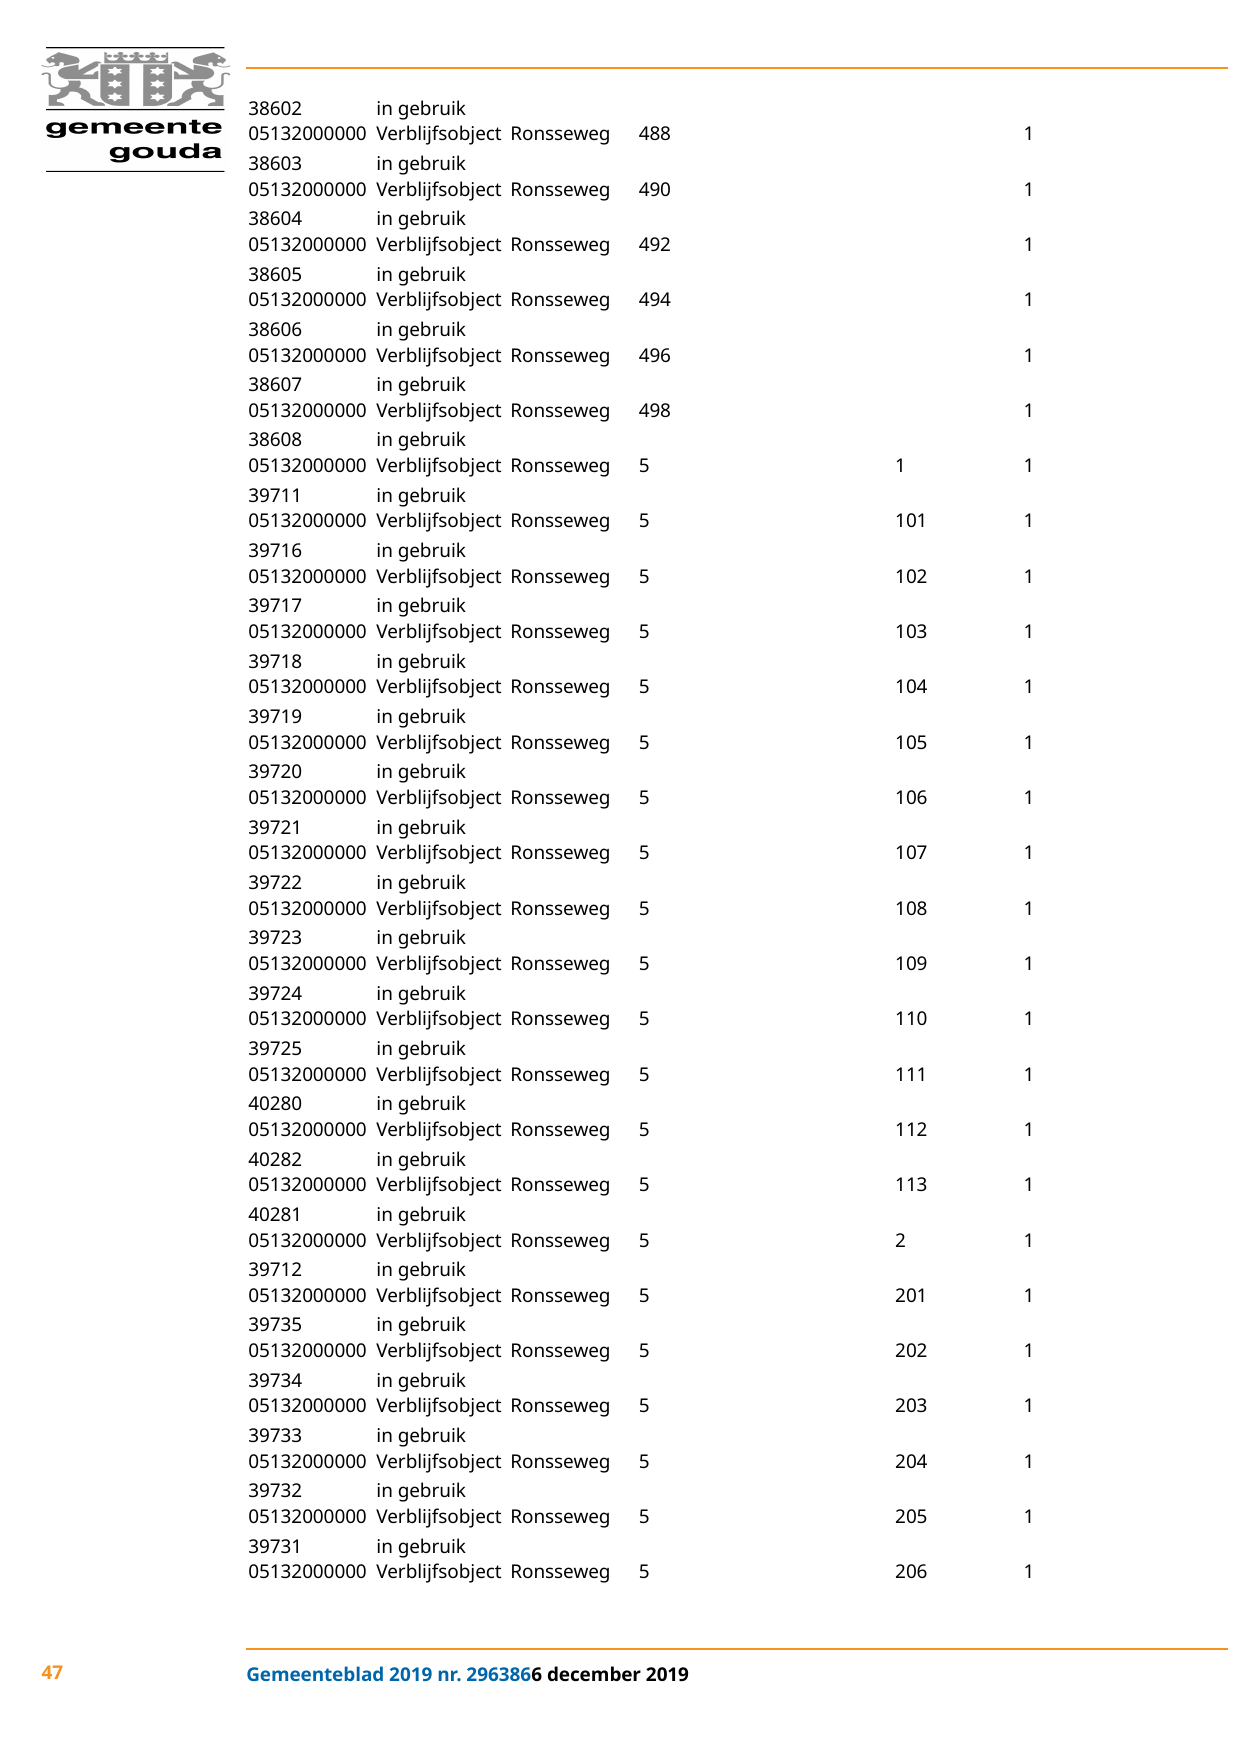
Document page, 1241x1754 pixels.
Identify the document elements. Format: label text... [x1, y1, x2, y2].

table_cell Verblijfsobject [376, 1559, 510, 1584]
table_cell 1 [1023, 1393, 1152, 1448]
table_cell [639, 95, 767, 121]
table_cell 1 [1023, 729, 1152, 784]
table_cell 1 [1023, 1448, 1152, 1503]
table_cell Verblijfsobject in gebruik [376, 176, 510, 231]
table_cell [767, 95, 895, 121]
table_cell 1 [1023, 286, 1152, 342]
table_cell 0513200000038608 [248, 397, 376, 452]
table_cell 5 [639, 1393, 767, 1448]
table_cell [767, 618, 895, 674]
table_cell 1 [895, 453, 1023, 508]
table_cell 0513200000039724 [248, 950, 376, 1006]
table_cell Ronsseweg [510, 950, 638, 1006]
table_cell 5 [639, 1503, 767, 1559]
picture [41, 47, 231, 172]
table_cell 102 [895, 563, 1023, 618]
table_cell [895, 286, 1023, 342]
table_cell Ronsseweg [510, 1338, 638, 1393]
table_cell 0513200000038603 [248, 121, 376, 176]
table_cell 1 [1023, 1559, 1152, 1584]
table_cell 0513200000039725 [248, 1006, 376, 1061]
table_cell 0513200000039731 [248, 1503, 376, 1559]
table_cell 1 [1023, 895, 1152, 950]
table_cell 0513200000039720 [248, 729, 376, 784]
table_cell 1 [1023, 950, 1152, 1006]
table_cell 0513200000038607 [248, 342, 376, 397]
table_cell Verblijfsobject in gebruik [376, 729, 510, 784]
table_cell Verblijfsobject in gebruik [376, 397, 510, 452]
table_cell 0513200000038605 [248, 231, 376, 286]
table_cell 5 [639, 1171, 767, 1227]
table_cell 110 [895, 1006, 1023, 1061]
table_cell [767, 1338, 895, 1393]
table_cell Verblijfsobject in gebruik [376, 231, 510, 286]
table_cell [767, 840, 895, 895]
table_cell Verblijfsobject in gebruik [376, 1227, 510, 1282]
table_cell 0513200000039716 [248, 508, 376, 563]
table_cell 38602 [248, 95, 376, 121]
table_cell 0513200000039719 [248, 674, 376, 729]
table_cell [767, 1116, 895, 1171]
table_cell 202 [895, 1338, 1023, 1393]
table_cell Verblijfsobject in gebruik [376, 1061, 510, 1116]
table_cell 1 [1023, 1503, 1152, 1559]
table_cell [767, 397, 895, 452]
table_cell 203 [895, 1393, 1023, 1448]
table_cell Ronsseweg [510, 1061, 638, 1116]
table_cell 5 [639, 453, 767, 508]
table_cell Verblijfsobject in gebruik [376, 563, 510, 618]
table_cell Ronsseweg [510, 1116, 638, 1171]
table_cell 0513200000039734 [248, 1338, 376, 1393]
table_cell 1 [1023, 674, 1152, 729]
table_cell Ronsseweg [510, 1171, 638, 1227]
table_cell [767, 784, 895, 839]
table_cell [767, 342, 895, 397]
table_cell 101 [895, 508, 1023, 563]
table_cell 1 [1023, 1227, 1152, 1282]
table_cell Ronsseweg [510, 1503, 638, 1559]
table_cell [767, 1227, 895, 1282]
table_cell [895, 397, 1023, 452]
table_cell 108 [895, 895, 1023, 950]
table_cell Ronsseweg [510, 674, 638, 729]
table_cell [767, 1171, 895, 1227]
table_cell Ronsseweg [510, 397, 638, 452]
table_cell Ronsseweg [510, 1006, 638, 1061]
table_cell 0513200000039711 [248, 453, 376, 508]
table_cell 1 [1023, 1061, 1152, 1116]
table_cell 0513200000039712 [248, 1227, 376, 1282]
table_cell 5 [639, 1061, 767, 1116]
table_cell 111 [895, 1061, 1023, 1116]
table_cell 490 [639, 176, 767, 231]
table_cell [767, 1282, 895, 1337]
table_cell Verblijfsobject in gebruik [376, 286, 510, 342]
table_cell Verblijfsobject in gebruik [376, 618, 510, 674]
table_cell Ronsseweg [510, 231, 638, 286]
table_cell [767, 1393, 895, 1448]
table_cell 112 [895, 1116, 1023, 1171]
table_cell 2 [895, 1227, 1023, 1282]
table_cell 5 [639, 508, 767, 563]
table_cell 0513200000040280 [248, 1061, 376, 1116]
table_cell 0513200000040281 [248, 1171, 376, 1227]
table_cell [767, 121, 895, 176]
table_cell Verblijfsobject in gebruik [376, 342, 510, 397]
table_cell 0513200000038604 [248, 176, 376, 231]
table_cell 1 [1023, 121, 1152, 176]
table_cell 109 [895, 950, 1023, 1006]
table_cell 1 [1023, 784, 1152, 839]
table_cell [767, 1006, 895, 1061]
table_cell 206 [895, 1559, 1023, 1584]
table_cell Verblijfsobject in gebruik [376, 1006, 510, 1061]
table_cell Verblijfsobject in gebruik [376, 895, 510, 950]
table_cell Ronsseweg [510, 176, 638, 231]
table_cell Verblijfsobject in gebruik [376, 1448, 510, 1503]
table_cell Verblijfsobject in gebruik [376, 1393, 510, 1448]
table_cell 5 [639, 729, 767, 784]
table_cell 1 [1023, 563, 1152, 618]
table_cell [767, 1448, 895, 1503]
table_cell 205 [895, 1503, 1023, 1559]
table_cell 5 [639, 674, 767, 729]
table_cell [895, 231, 1023, 286]
table_cell 5 [639, 1227, 767, 1282]
table_cell Verblijfsobject in gebruik [376, 508, 510, 563]
table_cell Verblijfsobject in gebruik [376, 1503, 510, 1559]
table_cell Ronsseweg [510, 1227, 638, 1282]
table_cell 204 [895, 1448, 1023, 1503]
table_cell 1 [1023, 231, 1152, 286]
table_cell [767, 176, 895, 231]
table_cell 496 [639, 342, 767, 397]
table_cell [767, 1559, 895, 1584]
table_cell 1 [1023, 1171, 1152, 1227]
table_cell Verblijfsobject in gebruik [376, 840, 510, 895]
table_cell 5 [639, 1282, 767, 1337]
table_cell 113 [895, 1171, 1023, 1227]
table_cell [767, 508, 895, 563]
table_cell 1 [1023, 1338, 1152, 1393]
table_cell 1 [1023, 176, 1152, 231]
table_cell 1 [1023, 397, 1152, 452]
table_cell [1023, 95, 1152, 121]
table_cell 0513200000039732 [248, 1448, 376, 1503]
table_cell Ronsseweg [510, 895, 638, 950]
table_cell Ronsseweg [510, 286, 638, 342]
table_cell Ronsseweg [510, 1559, 638, 1584]
table_cell 5 [639, 840, 767, 895]
table_cell Verblijfsobject in gebruik [376, 950, 510, 1006]
table_cell [895, 95, 1023, 121]
table_cell Ronsseweg [510, 1393, 638, 1448]
table_cell 107 [895, 840, 1023, 895]
table_cell Verblijfsobject in gebruik [376, 1338, 510, 1393]
table_cell 0513200000039722 [248, 840, 376, 895]
table_cell Verblijfsobject in gebruik [376, 1171, 510, 1227]
table_cell 106 [895, 784, 1023, 839]
table_cell 0513200000039718 [248, 618, 376, 674]
table_cell Ronsseweg [510, 121, 638, 176]
table_cell Verblijfsobject in gebruik [376, 121, 510, 176]
table_cell Ronsseweg [510, 453, 638, 508]
table_cell 5 [639, 1338, 767, 1393]
table_cell 0513200000038606 [248, 286, 376, 342]
table_cell [895, 342, 1023, 397]
table_cell Ronsseweg [510, 784, 638, 839]
table_cell Verblijfsobject in gebruik [376, 453, 510, 508]
table_cell 498 [639, 397, 767, 452]
table_cell [895, 121, 1023, 176]
table_cell 5 [639, 563, 767, 618]
table_cell [895, 176, 1023, 231]
table_cell [767, 453, 895, 508]
table_cell 1 [1023, 1116, 1152, 1171]
table_cell 494 [639, 286, 767, 342]
table_cell 103 [895, 618, 1023, 674]
table_cell 5 [639, 1559, 767, 1584]
table_cell 05132000000 [248, 1559, 376, 1584]
table_cell Verblijfsobject in gebruik [376, 784, 510, 839]
table_cell 5 [639, 784, 767, 839]
table_cell [767, 1503, 895, 1559]
table_cell Ronsseweg [510, 1448, 638, 1503]
table_cell 1 [1023, 342, 1152, 397]
table_cell [767, 895, 895, 950]
table_cell 1 [1023, 618, 1152, 674]
table_cell 5 [639, 1116, 767, 1171]
table_cell 1 [1023, 508, 1152, 563]
table_cell [767, 231, 895, 286]
table_cell 5 [639, 950, 767, 1006]
table_cell [767, 286, 895, 342]
table_cell 0513200000039721 [248, 784, 376, 839]
table_cell [767, 563, 895, 618]
table_cell [767, 1061, 895, 1116]
table_cell 1 [1023, 840, 1152, 895]
table_cell [767, 674, 895, 729]
table_cell Verblijfsobject in gebruik [376, 1116, 510, 1171]
table_cell 104 [895, 674, 1023, 729]
table_cell 5 [639, 1448, 767, 1503]
table_cell 5 [639, 1006, 767, 1061]
table_cell 5 [639, 618, 767, 674]
table_cell Ronsseweg [510, 729, 638, 784]
table_cell 488 [639, 121, 767, 176]
table_cell 0513200000039717 [248, 563, 376, 618]
table_cell [510, 95, 638, 121]
table_cell 0513200000039733 [248, 1393, 376, 1448]
table_cell 0513200000039735 [248, 1282, 376, 1337]
table_cell in gebruik [376, 95, 510, 121]
table_cell Ronsseweg [510, 1282, 638, 1337]
table_cell 1 [1023, 1282, 1152, 1337]
table_cell Ronsseweg [510, 342, 638, 397]
table_cell Verblijfsobject in gebruik [376, 1282, 510, 1337]
table_cell Verblijfsobject in gebruik [376, 674, 510, 729]
table_cell Ronsseweg [510, 618, 638, 674]
table_cell Ronsseweg [510, 508, 638, 563]
table_cell [767, 729, 895, 784]
table_cell [767, 950, 895, 1006]
table_cell 0513200000040282 [248, 1116, 376, 1171]
table_cell Ronsseweg [510, 563, 638, 618]
table_cell 1 [1023, 453, 1152, 508]
table_cell 105 [895, 729, 1023, 784]
table_cell Ronsseweg [510, 840, 638, 895]
table_cell 1 [1023, 1006, 1152, 1061]
table_cell 5 [639, 895, 767, 950]
table_cell 0513200000039723 [248, 895, 376, 950]
table_cell 492 [639, 231, 767, 286]
table_cell 201 [895, 1282, 1023, 1337]
